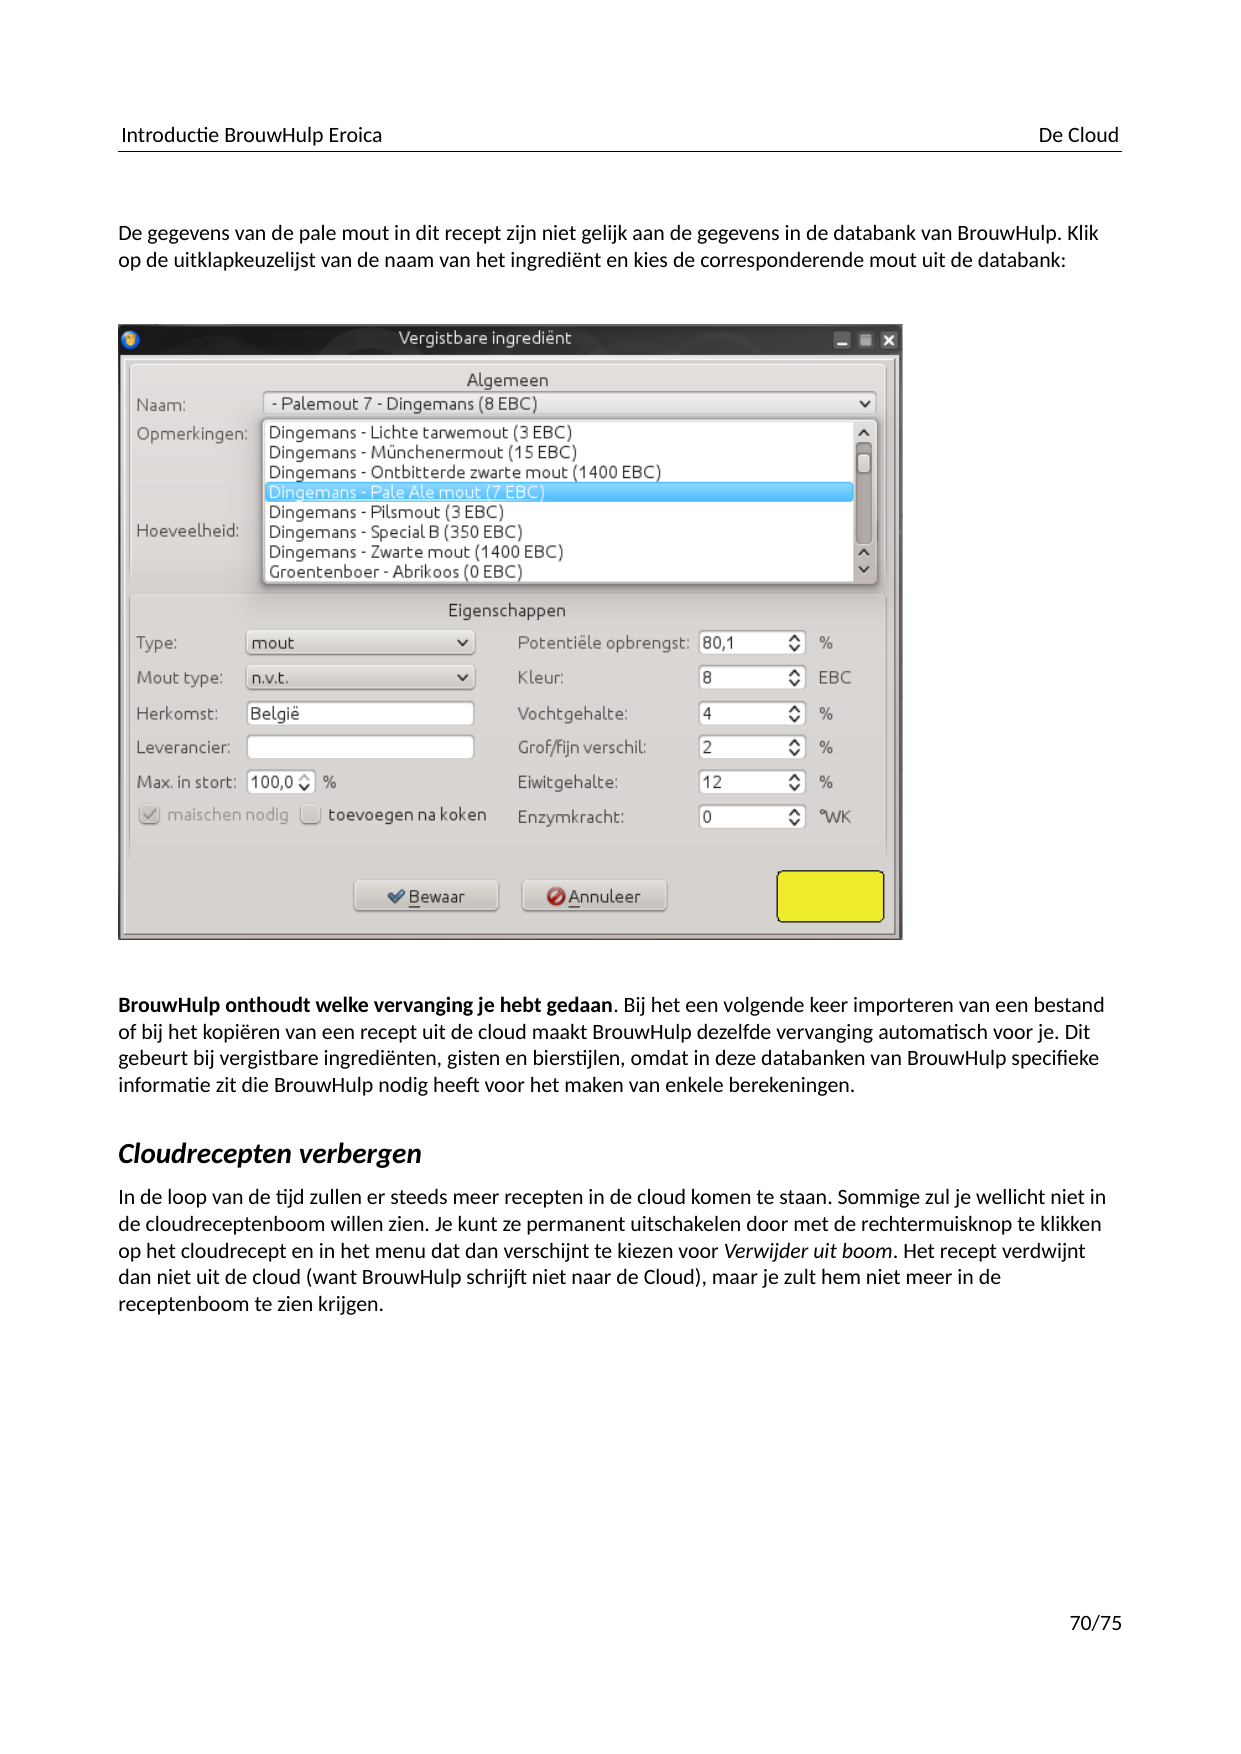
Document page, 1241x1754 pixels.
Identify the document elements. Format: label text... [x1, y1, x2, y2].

text De gegevens van de pale mout in dit recept zijn niet gelijk aan de gegevens in de databank van BrouwHulp. Klik op de uitklapkeuzelijst van de naam van het ingrediënt en kies de corresponderende mout uit de databank: [118, 219, 1122, 273]
subtitle Cloudrecepten verbergen [118, 1135, 1122, 1171]
text BrouwHulp onthoudt welke vervanging je hebt gedaan. Bij het een volgende keer importeren van een bestand of bij het kopiëren van een recept uit de cloud maakt BrouwHulp dezelfde vervanging automatisch voor je. Dit gebeurt bij vergistbare ingrediënten, gisten en bierstijlen, omdat in deze databanken van BrouwHulp specifieke informatie zit die BrouwHulp nodig heeft voor het maken van enkele berekeningen. [118, 991, 1122, 1098]
text In de loop van de tijd zullen er steeds meer recepten in de cloud komen te staan. Sommige zul je wellicht niet in de cloudreceptenboom willen zien. Je kunt ze permanent uitschakelen door met de rechtermuisknop te klikken op het cloudrecept en in het menu dat dan verschijnt te kiezen voor Verwijder uit boom. Het recept verdwijnt dan niet uit de cloud (want BrouwHulp schrijft niet naar de Cloud), maar je zult hem niet meer in de receptenboom te zien krijgen. [118, 1183, 1122, 1317]
picture [118, 324, 903, 940]
